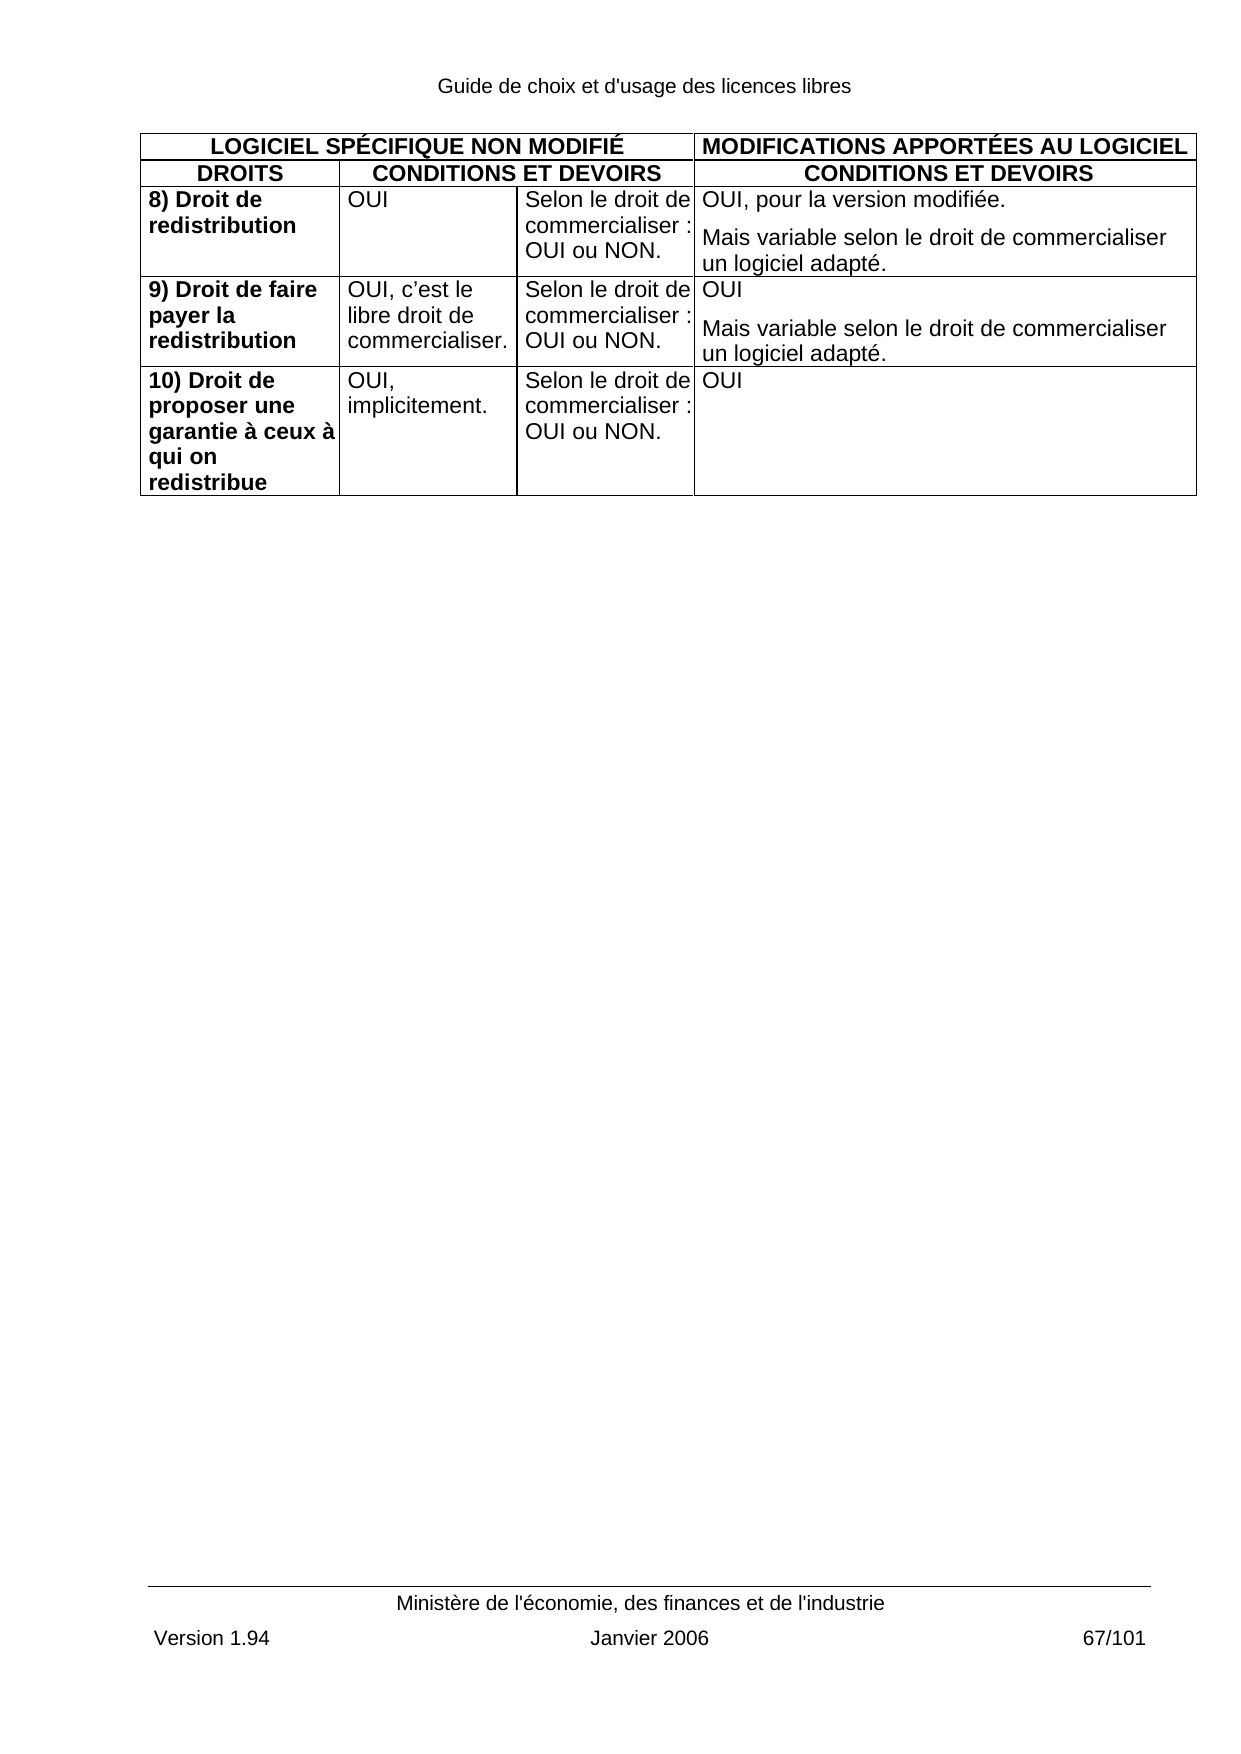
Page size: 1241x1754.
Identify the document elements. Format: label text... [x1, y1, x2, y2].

table_cell 8) Droit de redistribution [141, 187, 339, 276]
table_header MODIFICATIONS APPORTÉES AU LOGICIEL [695, 134, 1196, 159]
table_cell Selon le droit de commercialiser : OUI ou NON. [518, 367, 693, 495]
table_cell OUI, c’est le libre droit de commercialiser. [340, 277, 516, 366]
table_cell DROITS [141, 161, 339, 186]
table_cell OUI, pour la version modifiée. Mais variable selon le droit de commercialiser un logiciel adapté. [695, 187, 1196, 276]
table_cell Selon le droit de commercialiser : OUI ou NON. [518, 187, 693, 276]
table_cell OUI, implicitement. [340, 367, 516, 495]
table_cell 9) Droit de faire payer la redistribution [141, 277, 339, 366]
table_cell OUI [340, 187, 516, 276]
table_cell OUI [695, 367, 1196, 495]
table_cell CONDITIONS ET DEVOIRS [340, 161, 693, 186]
table_cell OUI Mais variable selon le droit de commercialiser un logiciel adapté. [695, 277, 1196, 366]
table_header LOGICIEL SPÉCIFIQUE NON MODIFIÉ [141, 134, 693, 159]
table_cell CONDITIONS ET DEVOIRS [695, 161, 1196, 186]
table_cell 10) Droit de proposer une garantie à ceux à qui on redistribue [141, 367, 339, 495]
table_cell Selon le droit de commercialiser : OUI ou NON. [518, 277, 693, 366]
